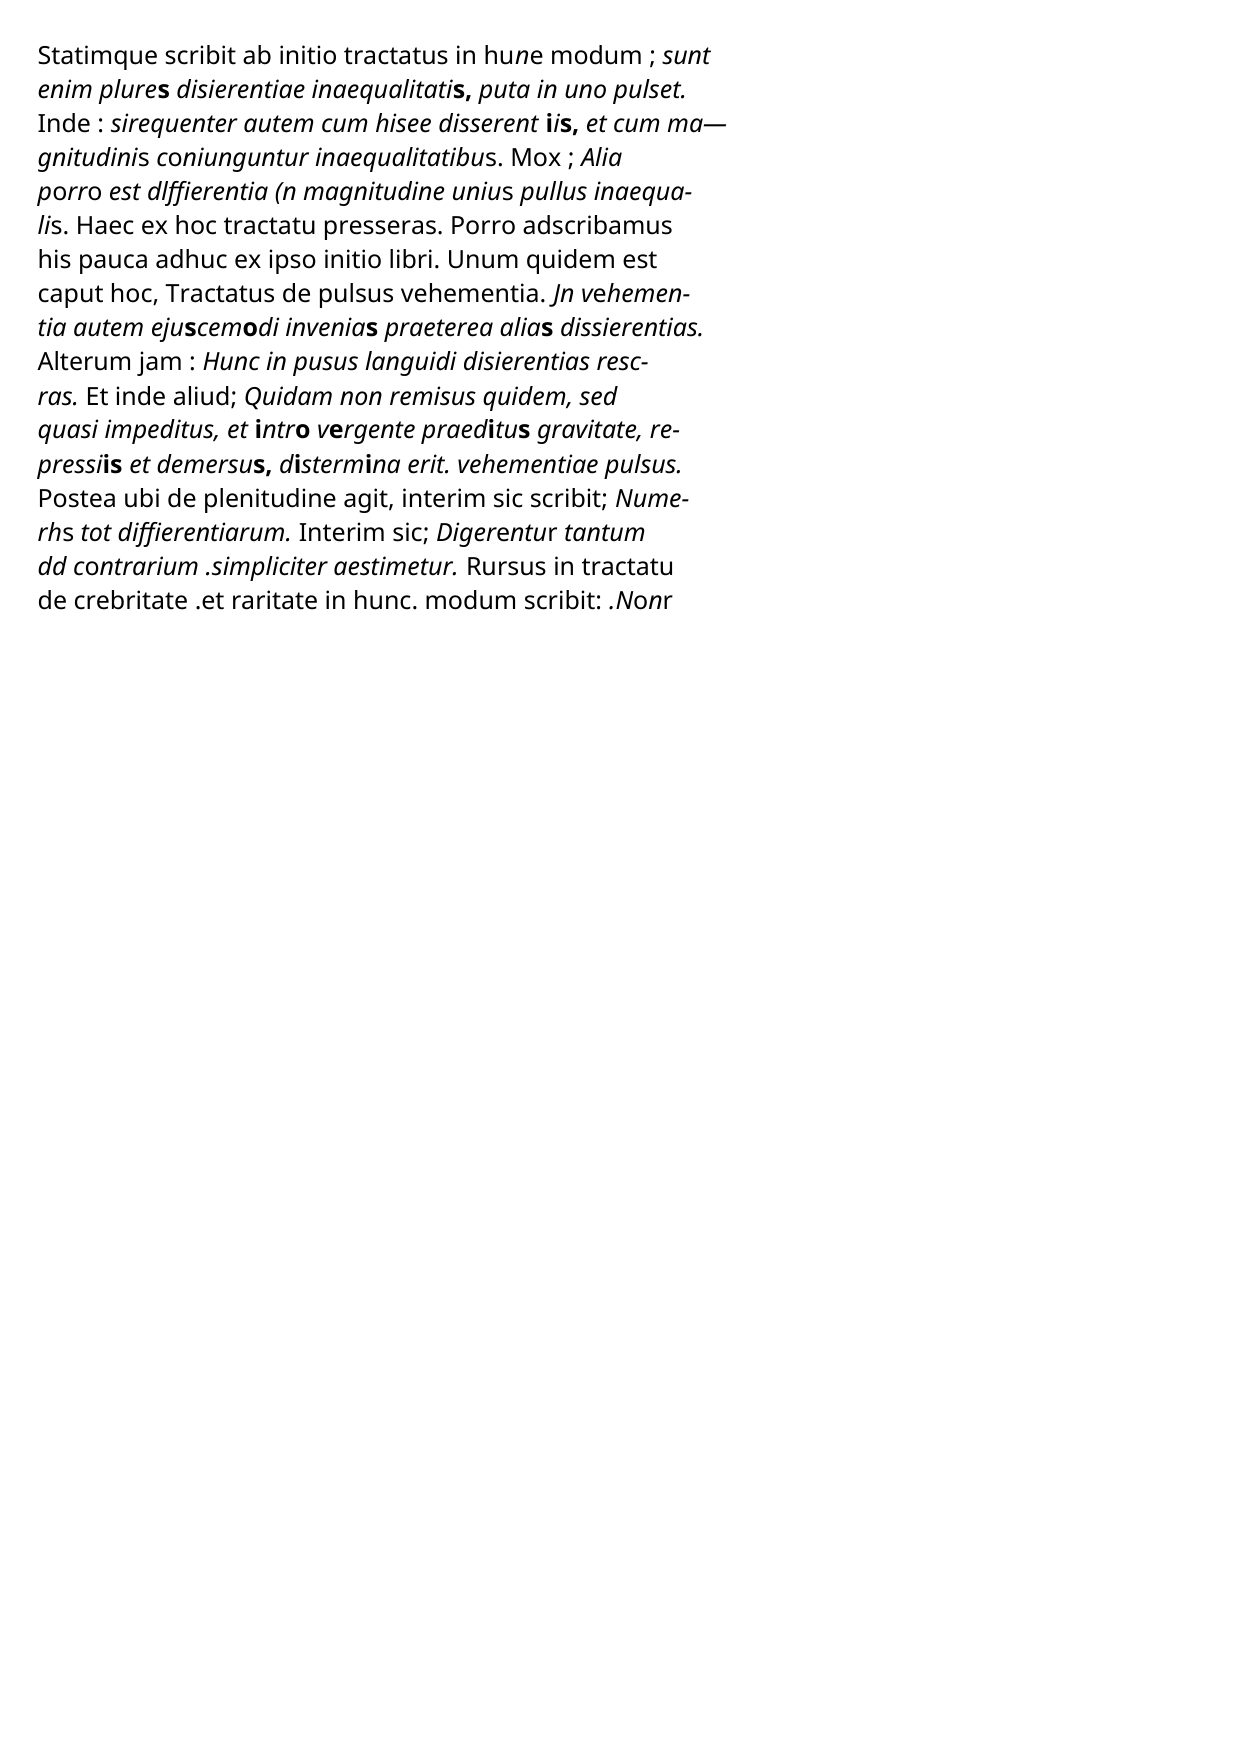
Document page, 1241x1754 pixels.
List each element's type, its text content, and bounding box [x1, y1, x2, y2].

text Statimque scribit ab initio tractatus in hune modum ; sunt enim plures disierentiae inaequalitatis, puta in uno pulset. Inde : sirequenter autem cum hisee disserent iis, et cum ma— gnitudinis coniunguntur inaequalitatibus. Mox ; Alia porro est dlffierentia (n magnitudine unius pullus inaequa- lis. Haec ex hoc tractatu presseras. Porro adscribamus his pauca adhuc ex ipso initio libri. Unum quidem est caput hoc, Tractatus de pulsus vehementia. Jn vehemen- tia autem ejuscemodi invenias praeterea alias dissierentias. Alterum jam : Hunc in pusus languidi disierentias resc- ras. Et inde aliud; Quidam non remisus quidem, sed quasi impeditus, et intro vergente praeditus gravitate, re- pressiis et demersus, distermina erit. vehementiae pulsus. Postea ubi de plenitudine agit, interim sic scribit; Nume- rhs tot diffierentiarum. Interim sic; Digerentur tantum dd contrarium .simpliciter aestimetur. Rursus in tractatu de crebritate .et raritate in hunc. modum scribit: .Nonr [37, 37, 1203, 617]
